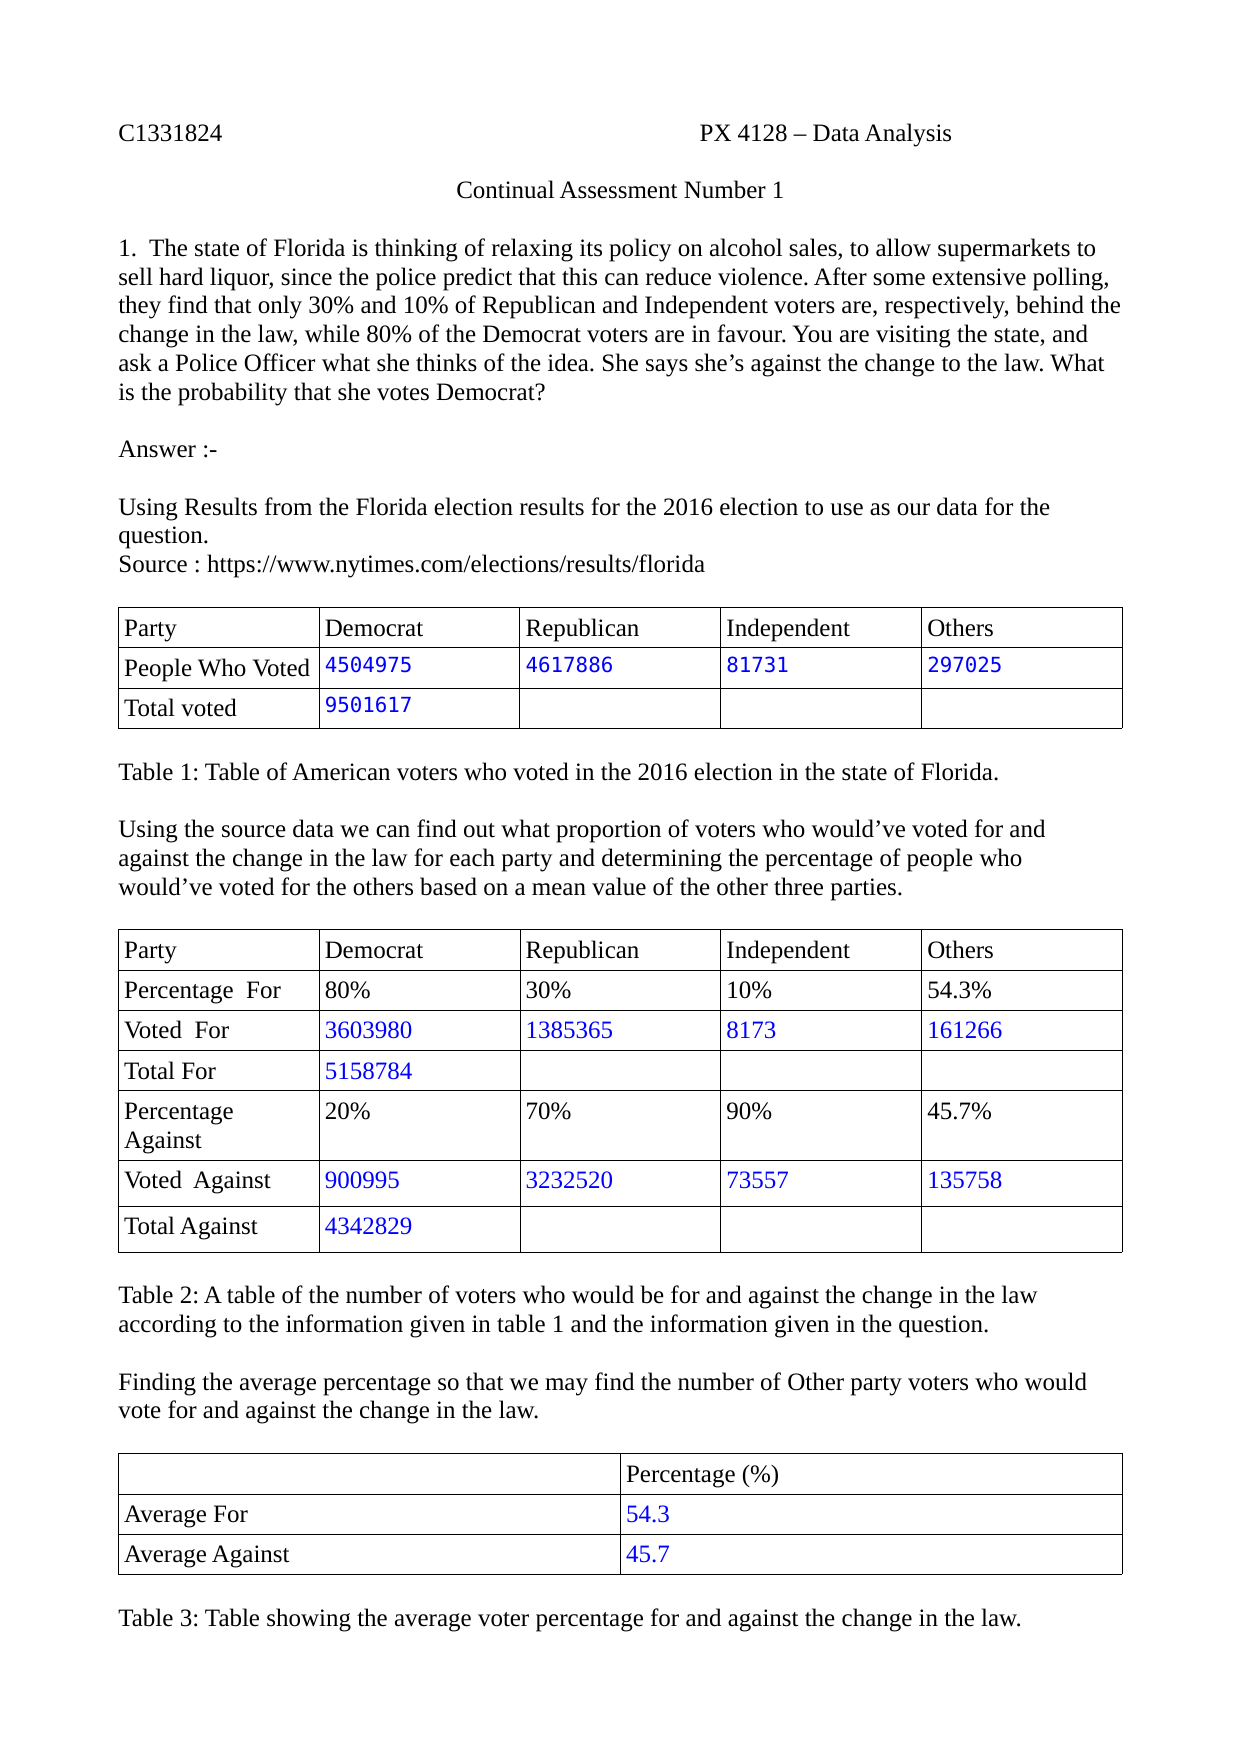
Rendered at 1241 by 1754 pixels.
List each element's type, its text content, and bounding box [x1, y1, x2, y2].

table_cell [721, 1051, 921, 1090]
table_cell [721, 1207, 921, 1252]
table_cell 45.7% [922, 1091, 1122, 1159]
table_cell Percentage For [119, 971, 319, 1010]
table_cell Total voted [119, 689, 319, 728]
table_cell 54.3% [922, 971, 1122, 1010]
table_cell 3232520 [521, 1161, 720, 1206]
table_cell 4617886 [520, 648, 720, 687]
table_header Independent [721, 930, 921, 969]
table_cell 45.7 [621, 1535, 1122, 1574]
table_cell 3603980 [320, 1011, 520, 1050]
table_cell 135758 [922, 1161, 1122, 1206]
table_cell 73557 [721, 1161, 921, 1206]
table_cell [922, 1207, 1122, 1252]
table_header [119, 1454, 620, 1493]
table_cell 900995 [320, 1161, 520, 1206]
table_header Republican [520, 608, 720, 647]
table_cell 1385365 [521, 1011, 720, 1050]
table_header Democrat [320, 930, 520, 969]
table_cell Voted For [119, 1011, 319, 1050]
table_cell [922, 689, 1122, 728]
table_cell 4504975 [320, 648, 519, 687]
table_header Democrat [320, 608, 519, 647]
text Finding the average percentage so that we may find the number of Other party voters who would vote for and against the change in the law. [118, 1367, 1122, 1424]
table_cell [721, 689, 921, 728]
table_cell 5158784 [320, 1051, 520, 1090]
table_cell 161266 [922, 1011, 1122, 1050]
table_header Party [119, 930, 319, 969]
table_cell [922, 1051, 1122, 1090]
table_cell 9501617 [320, 689, 519, 728]
table_cell 8173 [721, 1011, 921, 1050]
table_cell [521, 1207, 720, 1252]
text Using Results from the Florida election results for the 2016 election to use as our data for the question. [118, 492, 1122, 549]
table_cell 80% [320, 971, 520, 1010]
table_cell People Who Voted [119, 648, 319, 687]
table_cell Average For [119, 1495, 620, 1534]
text Answer :- [118, 434, 1122, 463]
text C1331824 PX 4128 – Data Analysis [118, 118, 1122, 147]
text Table 3: Table showing the average voter percentage for and against the change in the law. [118, 1603, 1122, 1632]
table_cell Total For [119, 1051, 319, 1090]
text Table 2: A table of the number of voters who would be for and against the change in the law according to the information given in table 1 and the information given in the question. [118, 1281, 1122, 1338]
text Source : https://www.nytimes.com/elections/results/florida [118, 549, 1122, 578]
table_cell 297025 [922, 648, 1122, 687]
table_header Republican [521, 930, 720, 969]
table_cell 70% [521, 1091, 720, 1159]
text Table 1: Table of American voters who voted in the 2016 election in the state of Florida. [118, 757, 1122, 785]
text Continual Assessment Number 1 [118, 176, 1122, 204]
table_cell [520, 689, 720, 728]
table_cell 10% [721, 971, 921, 1010]
table_cell 20% [320, 1091, 520, 1159]
table_header Independent [721, 608, 921, 647]
table_cell 54.3 [621, 1495, 1122, 1534]
table_header Percentage (%) [621, 1454, 1122, 1493]
table_cell [521, 1051, 720, 1090]
table_cell Voted Against [119, 1161, 319, 1206]
table_cell 90% [721, 1091, 921, 1159]
table_cell 30% [521, 971, 720, 1010]
table_cell 81731 [721, 648, 921, 687]
text Using the source data we can find out what proportion of voters who would’ve voted for and against the change in the law for each party and determining the percentage of people who would’ve voted for the others based on a mean value of the other three parties. [118, 814, 1122, 900]
table_cell Percentage Against [119, 1091, 319, 1159]
table_cell Average Against [119, 1535, 620, 1574]
text 1. The state of Florida is thinking of relaxing its policy on alcohol sales, to allow supermarkets to sell hard liquor, since the police predict that this can reduce violence. After some extensive polling, they find that only 30% and 10% of Republican and Independent voters are, respectively, behind the change in the law, while 80% of the Democrat voters are in favour. You are visiting the state, and ask a Police Officer what she thinks of the idea. She says she’s against the change to the law. What is the probability that she votes Democrat? [118, 233, 1122, 406]
table_header Party [119, 608, 319, 647]
table_header Others [922, 930, 1122, 969]
table_header Others [922, 608, 1122, 647]
table_cell 4342829 [320, 1207, 520, 1252]
table_cell Total Against [119, 1207, 319, 1252]
